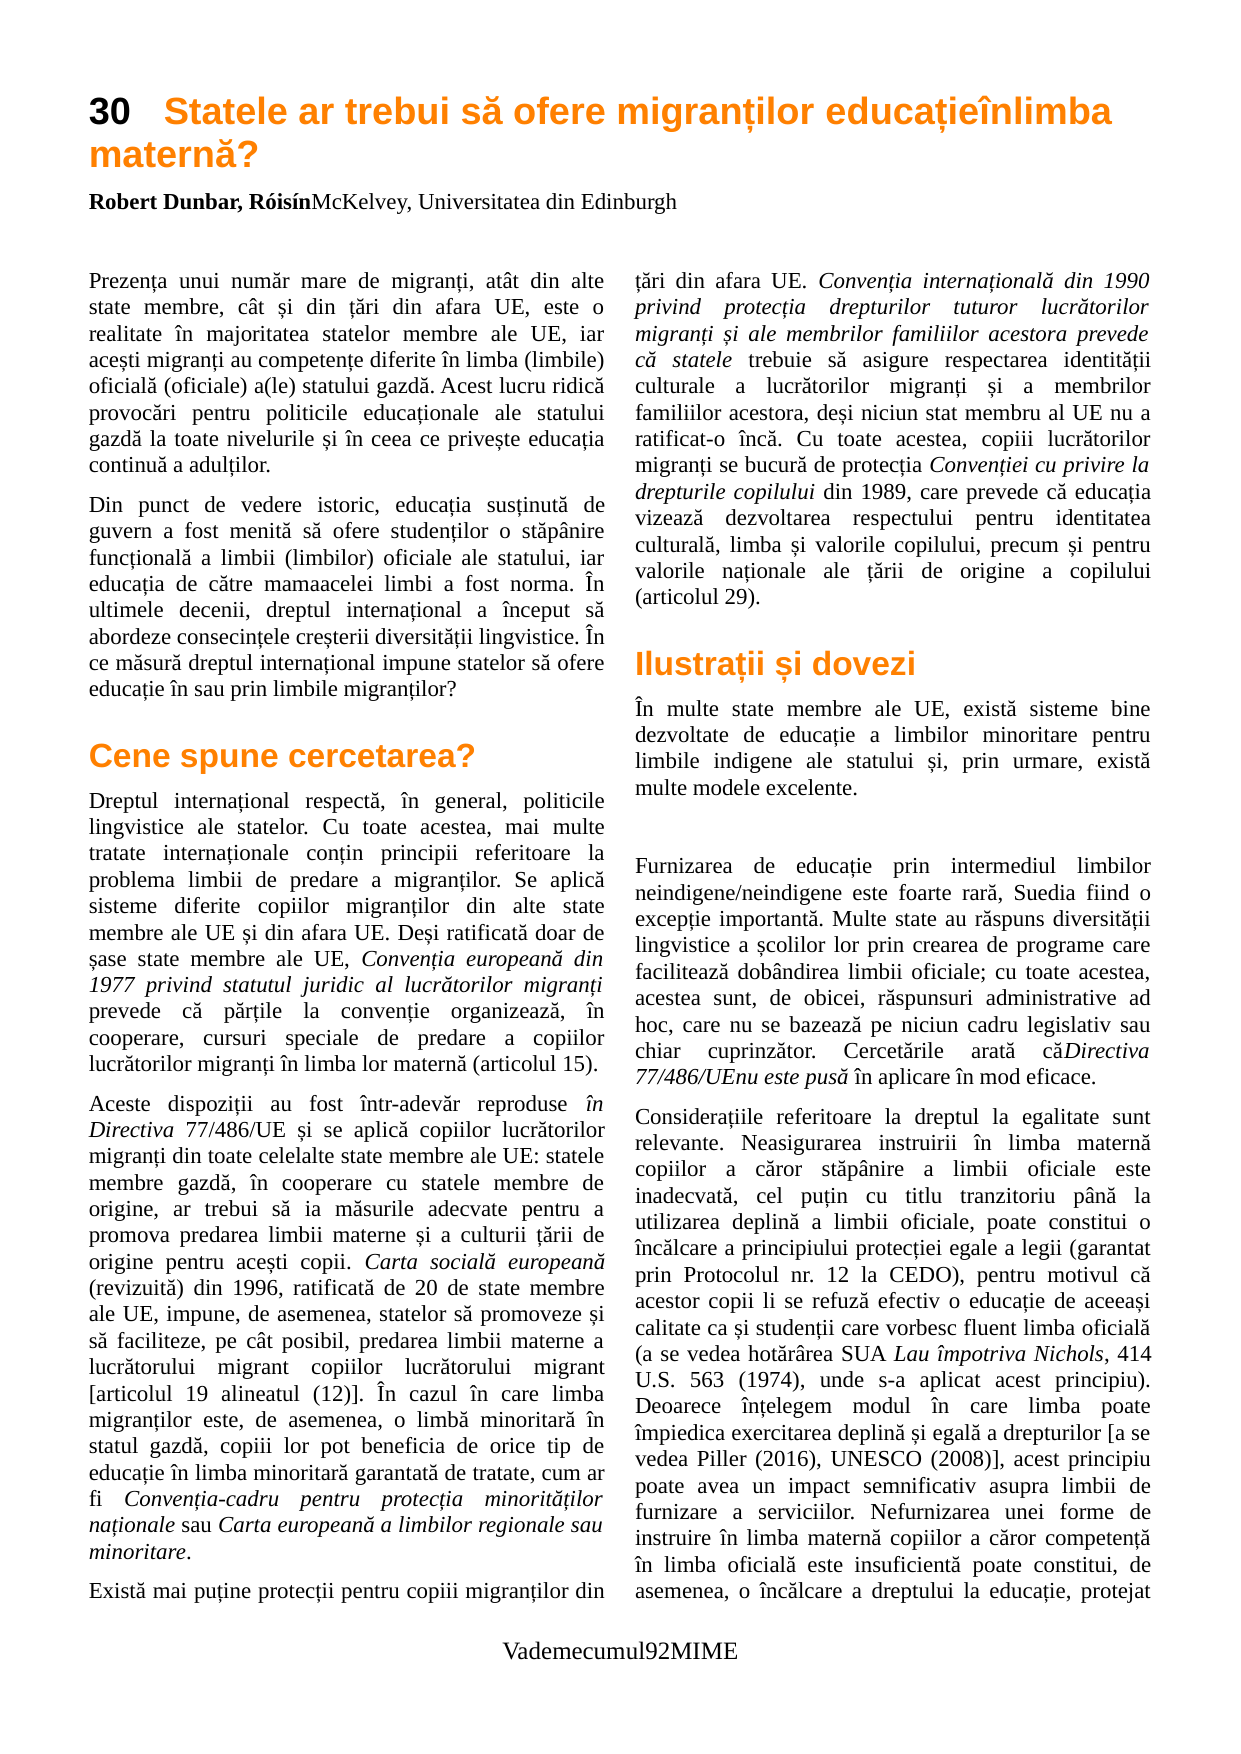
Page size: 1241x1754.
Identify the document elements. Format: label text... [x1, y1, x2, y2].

text Furnizarea de educație prin intermediul limbilor neindigene/neindigene este foarte rară, Suedia fiind o excepție importantă. Multe state au răspuns diversității lingvistice a școlilor lor prin crearea de programe care facilitează dobândirea limbii oficiale; cu toate acestea, acestea sunt, de obicei, răspunsuri administrative ad hoc, care nu se bazează pe niciun cadru legislativ sau chiar cuprinzător. Cercetările arată căDirectiva 77/486/UEnu este pusă în aplicare în mod eficace. [635, 852, 1152, 1090]
text Aceste dispoziții au fost într-adevăr reproduse în Directiva 77/486/UE și se aplică copiilor lucrătorilor migranți din toate celelalte state membre ale UE: statele membre gazdă, în cooperare cu statele membre de origine, ar trebui să ia măsurile adecvate pentru a promova predarea limbii materne și a culturii țării de origine pentru acești copii. Carta socială europeană (revizuită) din 1996, ratificată de 20 de state membre ale UE, impune, de asemenea, statelor să promoveze și să faciliteze, pe cât posibil, predarea limbii materne a lucrătorului migrant copiilor lucrătorului migrant [articolul 19 alineatul (12)]. În cazul în care limba migranților este, de asemenea, o limbă minoritară în statul gazdă, copiii lor pot beneficia de orice tip de educație în limba minoritară garantată de tratate, cum ar fi Convenția-cadru pentru protecția minorităților naționale sau Carta europeană a limbilor regionale sau minoritare. [88, 1090, 605, 1564]
text Robert Dunbar, RóisínMcKelvey, Universitatea din Edinburgh [88, 188, 1152, 215]
text Din punct de vedere istoric, educația susținută de guvern a fost menită să ofere studenților o stăpânire funcțională a limbii (limbilor) oficiale ale statului, iar educația de către mamaacelei limbi a fost norma. În ultimele decenii, dreptul internațional a început să abordeze consecințele creșterii diversității lingvistice. În ce măsură dreptul internațional impune statelor să ofere educație în sau prin limbile migranților? [88, 491, 605, 702]
text Există mai puține protecții pentru copiii migranților din [88, 1577, 605, 1603]
text Prezența unui număr mare de migranți, atât din alte state membre, cât și din țări din afara UE, este o realitate în majoritatea statelor membre ale UE, iar acești migranți au competențe diferite în limba (limbile) oficială (oficiale) a(le) statului gazdă. Acest lucru ridică provocări pentru politicile educaționale ale statului gazdă la toate nivelurile și în ceea ce privește educația continuă a adulților. [88, 267, 605, 478]
text țări din afara UE. Convenția internațională din 1990 privind protecția drepturilor tuturor lucrătorilor migranți și ale membrilor familiilor acestora prevede că statele trebuie să asigure respectarea identității culturale a lucrătorilor migranți și a membrilor familiilor acestora, deși niciun stat membru al UE nu a ratificat-o încă. Cu toate acestea, copiii lucrătorilor migranți se bucură de protecția Convenției cu privire la drepturile copilului din 1989, care prevede că educația vizează dezvoltarea respectului pentru identitatea culturală, limba și valorile copilului, precum și pentru valorile naționale ale țării de origine a copilului (articolul 29). [635, 267, 1152, 610]
subtitle Ilustrații și dovezi [635, 643, 1152, 682]
subtitle Statele ar trebui să ofere migranților educațieînlimba maternă? [88, 88, 1152, 176]
subtitle Cene spune cercetarea? [88, 736, 605, 774]
text Considerațiile referitoare la dreptul la egalitate sunt relevante. Neasigurarea instruirii în limba maternă copiilor a căror stăpânire a limbii oficiale este inadecvată, cel puțin cu titlu tranzitoriu până la utilizarea deplină a limbii oficiale, poate constitui o încălcare a principiului protecției egale a legii (garantat prin Protocolul nr. 12 la CEDO), pentru motivul că acestor copii li se refuză efectiv o educație de aceeași calitate ca și studenții care vorbesc fluent limba oficială (a se vedea hotărârea SUA Lau împotriva Nichols, 414 U.S. 563 (1974), unde s-a aplicat acest principiu). Deoarece înțelegem modul în care limba poate împiedica exercitarea deplină și egală a drepturilor [a se vedea Piller (2016), UNESCO (2008)], acest principiu poate avea un impact semnificativ asupra limbii de furnizare a serviciilor. Nefurnizarea unei forme de instruire în limba maternă copiilor a căror competență în limba oficială este insuficientă poate constitui, de asemenea, o încălcare a dreptului la educație, protejat [635, 1103, 1152, 1603]
text În multe state membre ale UE, există sisteme bine dezvoltate de educație a limbilor minoritare pentru limbile indigene ale statului și, prin urmare, există multe modele excelente. [635, 695, 1152, 800]
text Dreptul internațional respectă, în general, politicile lingvistice ale statelor. Cu toate acestea, mai multe tratate internaționale conțin principii referitoare la problema limbii de predare a migranților. Se aplică sisteme diferite copiilor migranților din alte state membre ale UE și din afara UE. Deși ratificată doar de șase state membre ale UE, Convenția europeană din 1977 privind statutul juridic al lucrătorilor migranți prevede că părțile la convenție organizează, în cooperare, cursuri speciale de predare a copiilor lucrătorilor migranți în limba lor maternă (articolul 15). [88, 787, 605, 1077]
